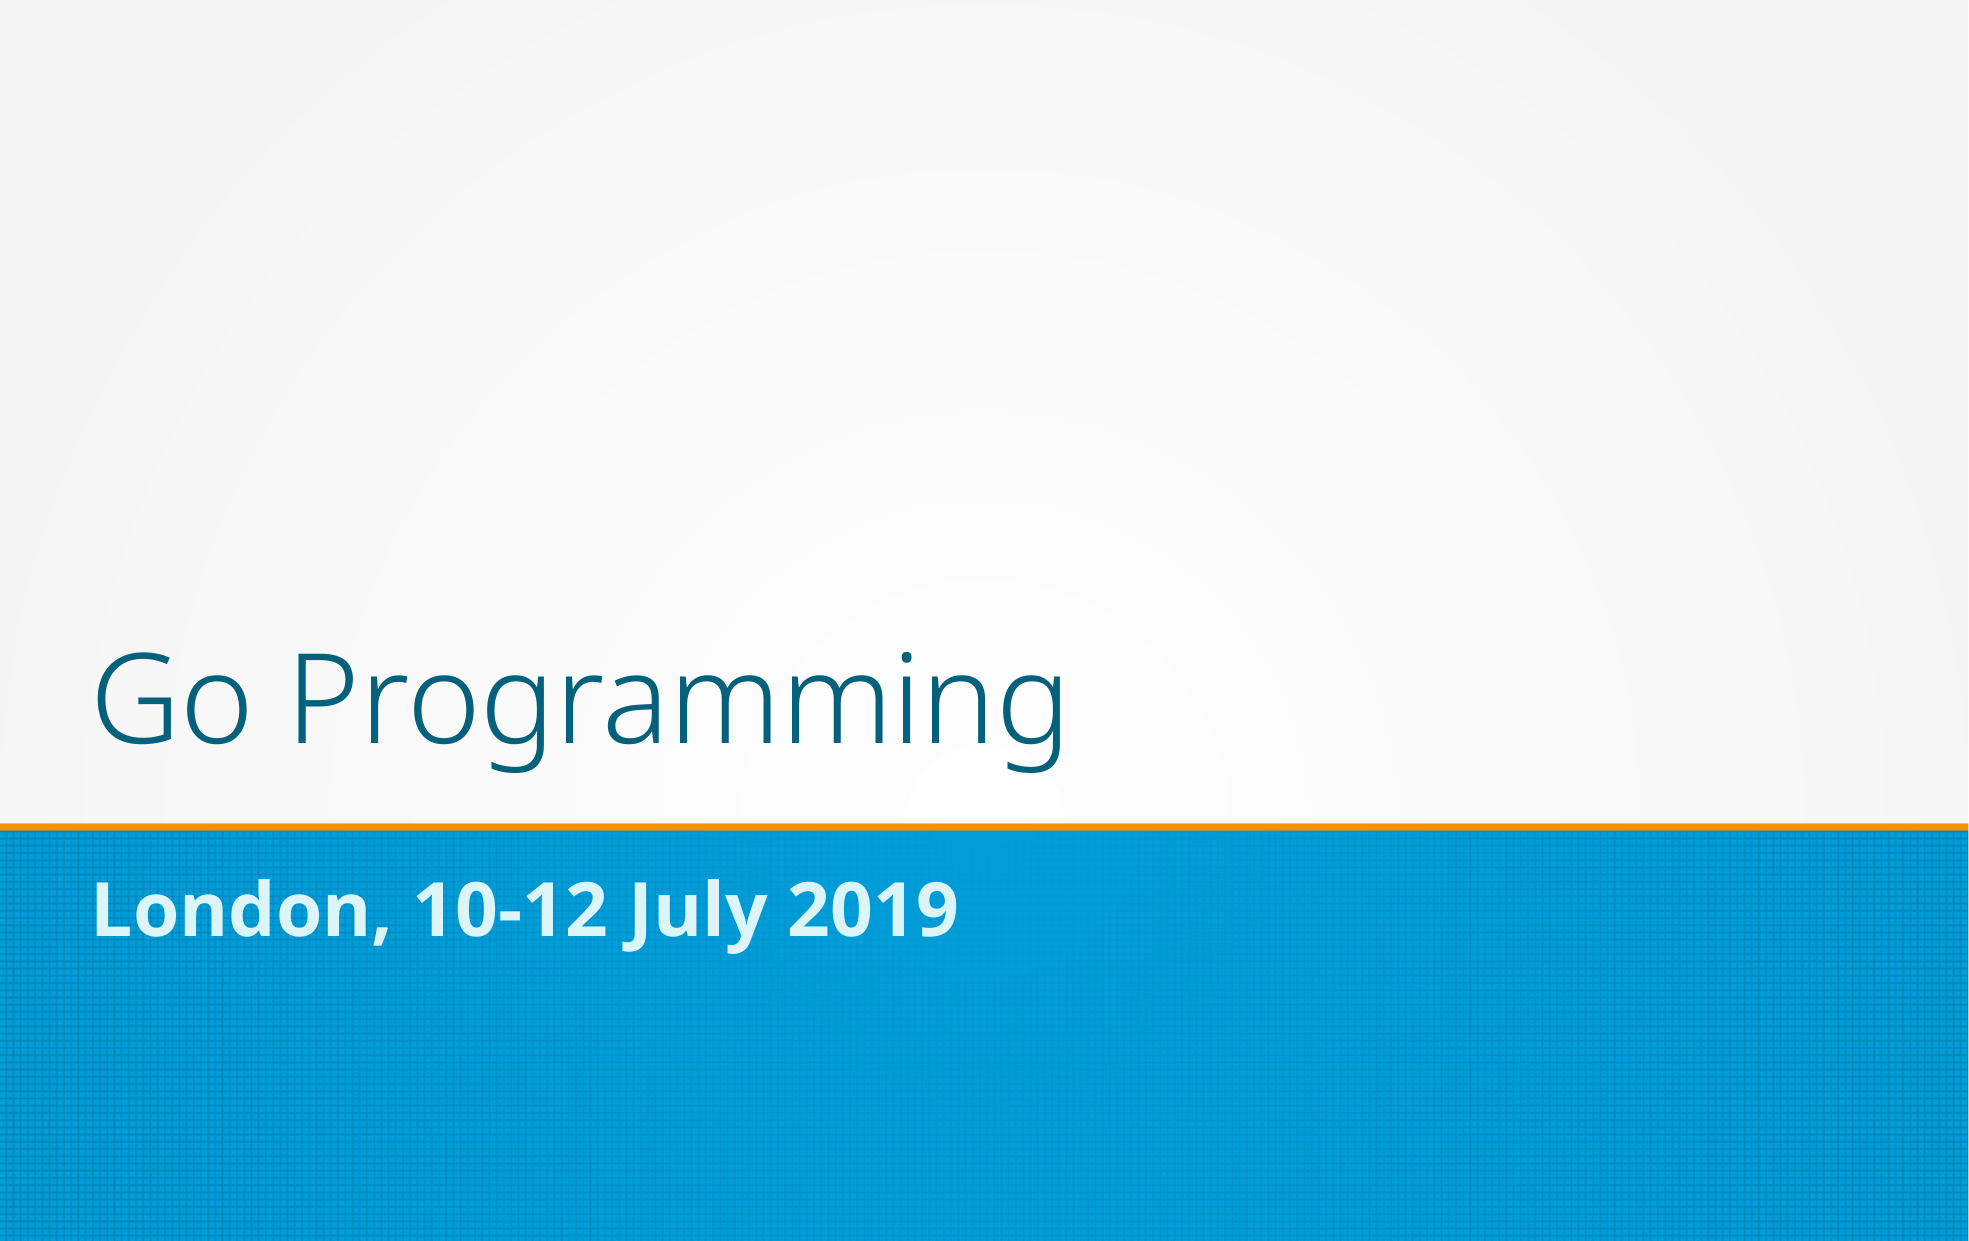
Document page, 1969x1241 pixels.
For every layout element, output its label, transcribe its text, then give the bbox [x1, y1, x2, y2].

title Go Programming [90, 49, 1862, 781]
subtitle London, 10-12 July 2019 [90, 855, 1861, 1111]
picture [0, 0, 1969, 830]
